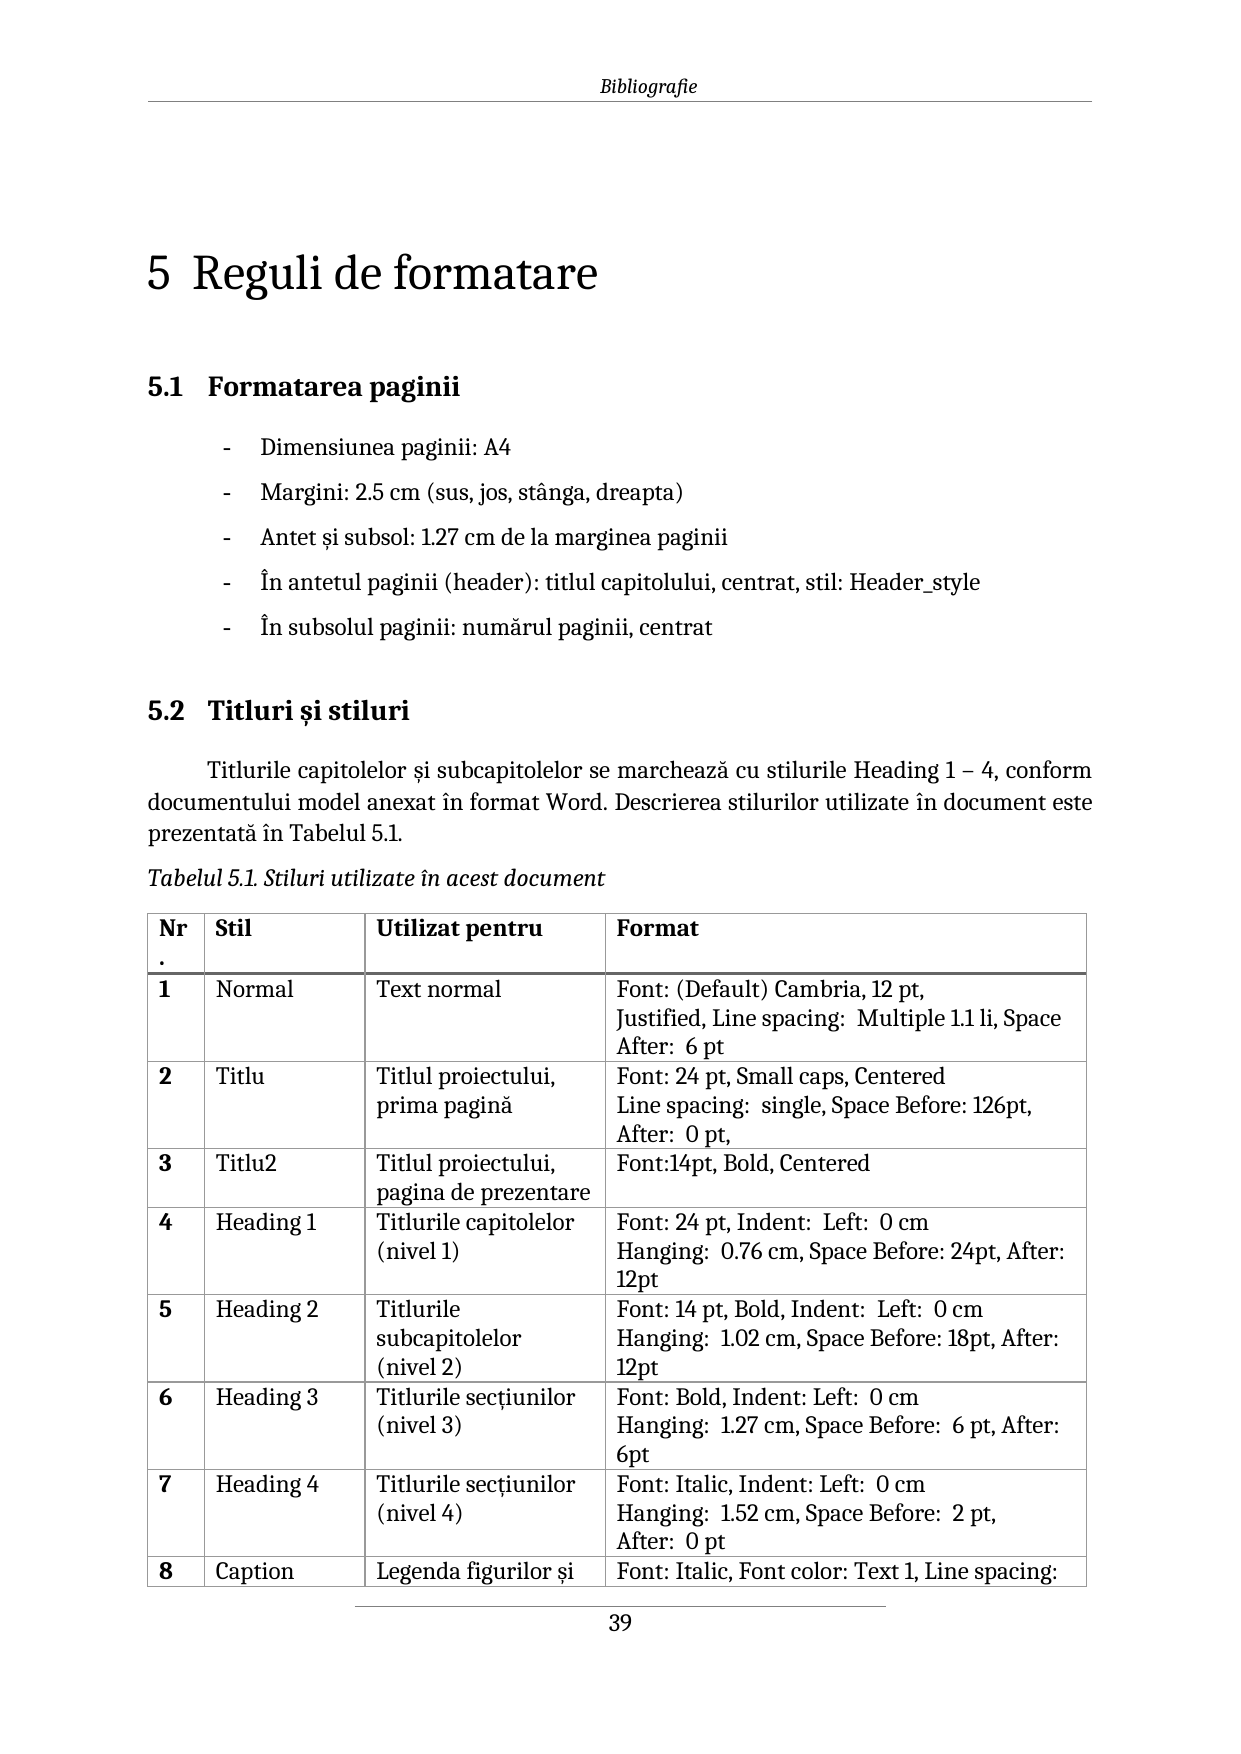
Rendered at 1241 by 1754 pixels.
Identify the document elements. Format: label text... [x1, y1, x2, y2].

table_cell Titlurile subcapitolelor (nivel 2) [366, 1295, 605, 1381]
table_cell 6 [148, 1383, 204, 1469]
table_cell Titlul proiectului, pagina de prezentare [366, 1149, 605, 1207]
table_cell Legenda figurilor și [366, 1557, 605, 1586]
table_header Format [606, 914, 1086, 972]
table_cell Heading 4 [205, 1470, 364, 1556]
table_cell Heading 1 [205, 1208, 364, 1294]
table_cell Titlurile secțiunilor (nivel 3) [366, 1383, 605, 1469]
text Tabelul 5.1. Stiluri utilizate în acest document [148, 863, 1092, 892]
list Dimensiunea paginii: A4 [223, 432, 1092, 461]
table_header Stil [205, 914, 364, 972]
table_cell 8 [148, 1557, 204, 1586]
table_cell Heading 3 [205, 1383, 364, 1469]
list În subsolul paginii: numărul paginii, centrat [223, 612, 1092, 641]
table_cell Titlu2 [205, 1149, 364, 1207]
table_cell Font: Bold, Indent: Left: 0 cm Hanging: 1.27 cm, Space Before: 6 pt, After: 6pt [606, 1383, 1086, 1469]
list Margini: 2.5 cm (sus, jos, stânga, dreapta) [223, 477, 1092, 506]
table_cell 7 [148, 1470, 204, 1556]
text Titlurile capitolelor și subcapitolelor se marchează cu stilurile Heading 1 – 4, conform documentului model anexat în format Word. Descrierea stilurilor utilizate în document este prezentată în Tabelul 5.1. [148, 756, 1092, 848]
table_cell Normal [205, 975, 364, 1061]
table_header Nr. [148, 914, 204, 972]
table_cell 3 [148, 1149, 204, 1207]
table_cell Font: 14 pt, Bold, Indent: Left: 0 cm Hanging: 1.02 cm, Space Before: 18pt, After: 12pt [606, 1295, 1086, 1381]
table_cell Font:14pt, Bold, Centered [606, 1149, 1086, 1207]
subtitle Formatarea paginii [148, 370, 1092, 403]
table_cell Font: Italic, Font color: Text 1, Line spacing: [606, 1557, 1086, 1586]
subtitle Reguli de formatare [148, 244, 1092, 302]
table_cell Text normal [366, 975, 605, 1061]
table_cell Font: Italic, Indent: Left: 0 cm Hanging: 1.52 cm, Space Before: 2 pt, After: 0 pt [606, 1470, 1086, 1556]
table_cell Font: 24 pt, Small caps, Centered Line spacing: single, Space Before: 126pt, After: 0 pt, [606, 1062, 1086, 1148]
table_cell Heading 2 [205, 1295, 364, 1381]
table_cell 4 [148, 1208, 204, 1294]
table_cell Font: 24 pt, Indent: Left: 0 cm Hanging: 0.76 cm, Space Before: 24pt, After: 12pt [606, 1208, 1086, 1294]
list Antet și subsol: 1.27 cm de la marginea paginii [223, 522, 1092, 551]
table_cell 1 [148, 975, 204, 1061]
list În antetul paginii (header): titlul capitolului, centrat, stil: Header_style [223, 567, 1092, 596]
table_cell Titlu [205, 1062, 364, 1148]
table_cell Titlul proiectului, prima pagină [366, 1062, 605, 1148]
table_cell Font: (Default) Cambria, 12 pt, Justified, Line spacing: Multiple 1.1 li, Space After: 6 pt [606, 975, 1086, 1061]
table_cell Titlurile capitolelor (nivel 1) [366, 1208, 605, 1294]
table_cell Caption [205, 1557, 364, 1586]
subtitle Titluri și stiluri [148, 694, 1092, 728]
table_header Utilizat pentru [366, 914, 605, 972]
table_cell Titlurile secțiunilor (nivel 4) [366, 1470, 605, 1556]
table_cell 5 [148, 1295, 204, 1381]
table_cell 2 [148, 1062, 204, 1148]
